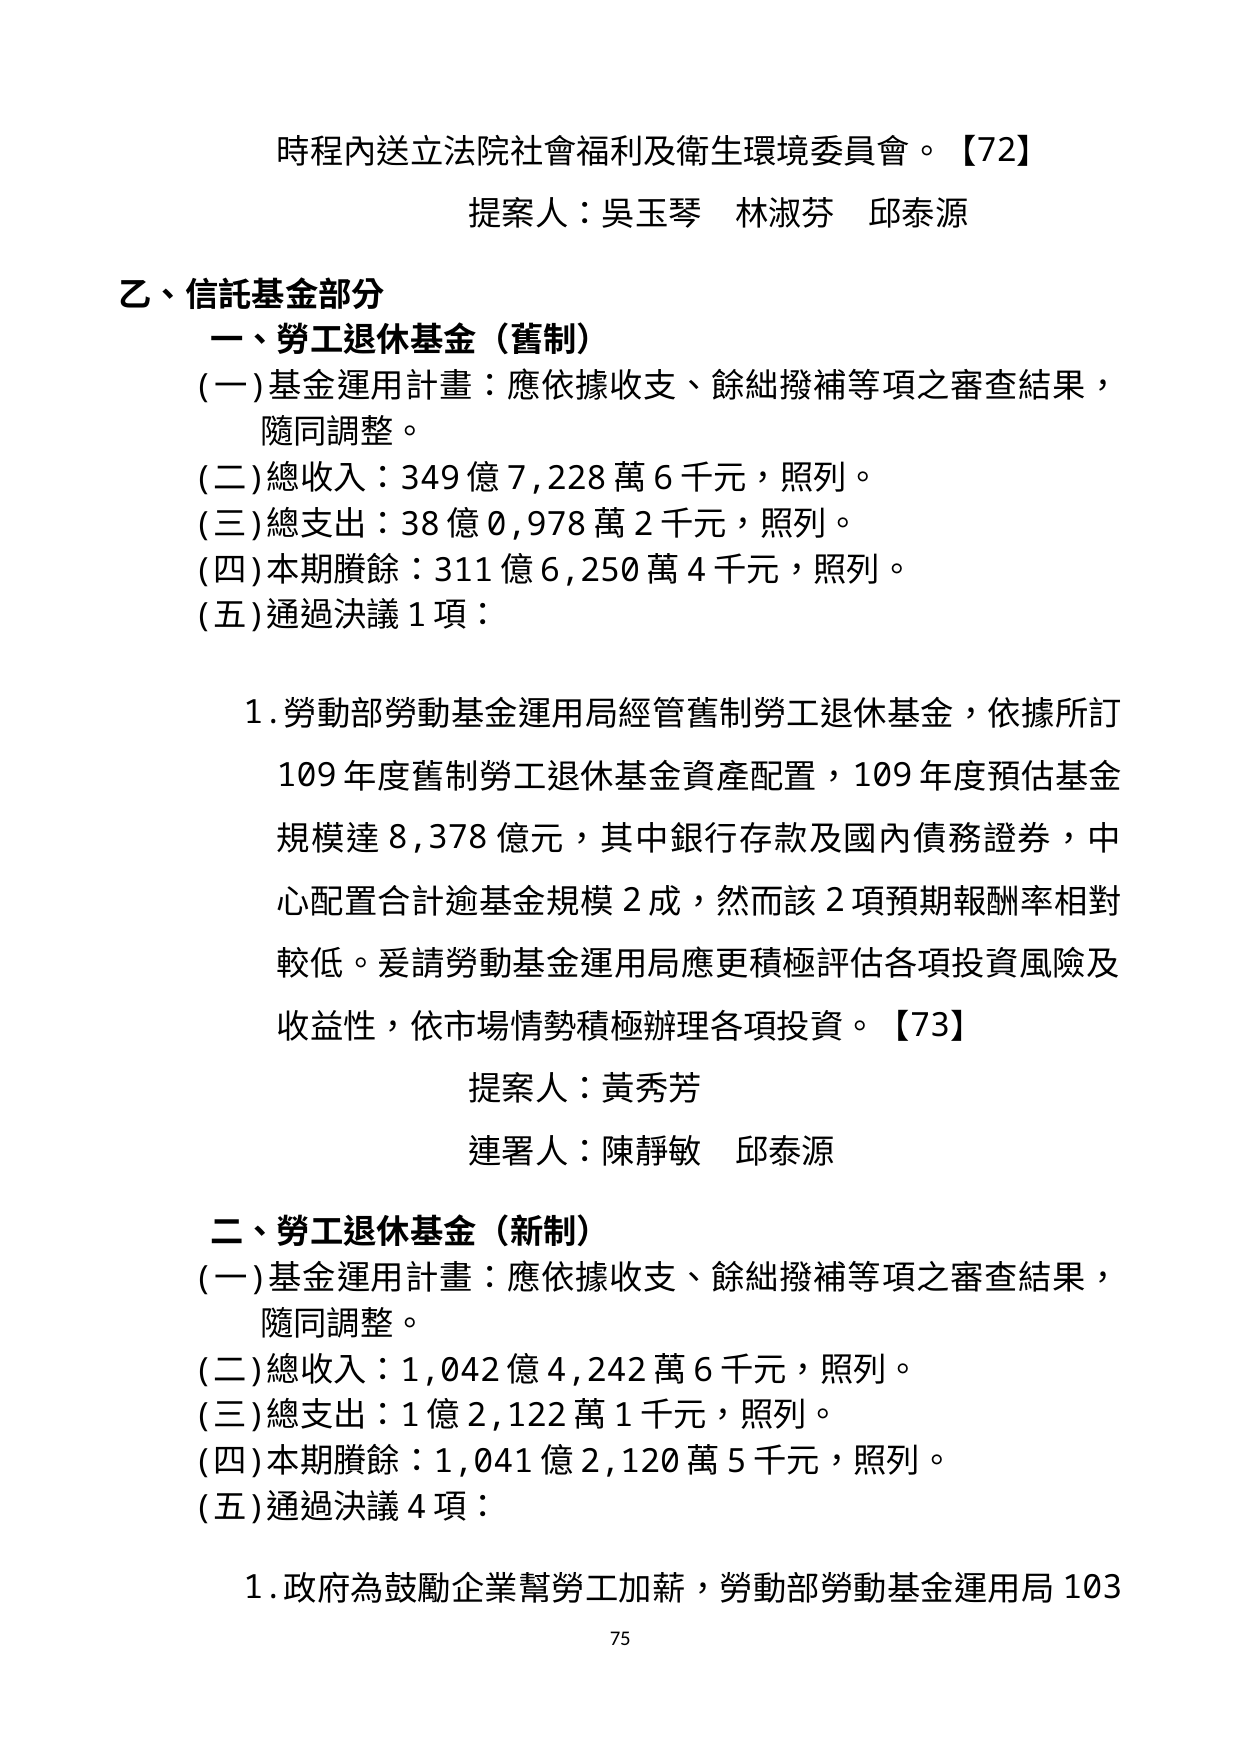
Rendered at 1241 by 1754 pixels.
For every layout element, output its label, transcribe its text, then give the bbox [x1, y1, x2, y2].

text 連署人：陳靜敏 邱泰源 [468, 1107, 1122, 1169]
text (五)通過決議4項： [193, 1482, 1122, 1528]
text 一、勞工退休基金（舊制） [210, 315, 1122, 361]
text (二)總收入：1,042億4,242萬6千元，照列。 [193, 1344, 1122, 1390]
text (三)總支出：1億2,122萬1千元，照列。 [193, 1390, 1122, 1436]
text 1.勞動部勞動基金運用局經管舊制勞工退休基金，依據所訂109年度舊制勞工退休基金資產配置，109年度預估基金規模達8,378億元，其中銀行存款及國內債務證券，中心配置合計逾基金規模2成，然而該2項預期報酬率相對較低。爰請勞動基金運用局應更積極評估各項投資風險及收益性，依市場情勢積極辦理各項投資。【73】 [243, 669, 1122, 1044]
text (二)總收入：349億7,228萬6千元，照列。 [193, 453, 1122, 498]
text 時程內送立法院社會福利及衛生環境委員會。【72】 [243, 107, 1122, 169]
text (四)本期賸餘：311億6,250萬4千元，照列。 [193, 544, 1122, 590]
text 乙、信託基金部分 [118, 269, 1134, 315]
text (三)總支出：38億0,978萬2千元，照列。 [193, 498, 1122, 544]
text (一)基金運用計畫：應依據收支、餘絀撥補等項之審查結果，隨同調整。 [193, 1253, 1122, 1344]
text 提案人：黃秀芳 [468, 1044, 1122, 1107]
text 1.政府為鼓勵企業幫勞工加薪，勞動部勞動基金運用局103 [243, 1544, 1122, 1607]
text (四)本期賸餘：1,041億2,120萬5千元，照列。 [193, 1436, 1122, 1482]
text 提案人：吳玉琴 林淑芬 邱泰源 [468, 169, 1122, 232]
text (一)基金運用計畫：應依據收支、餘絀撥補等項之審查結果，隨同調整。 [193, 361, 1122, 453]
text 二、勞工退休基金（新制） [210, 1207, 1122, 1253]
text (五)通過決議1項： [193, 590, 1122, 636]
